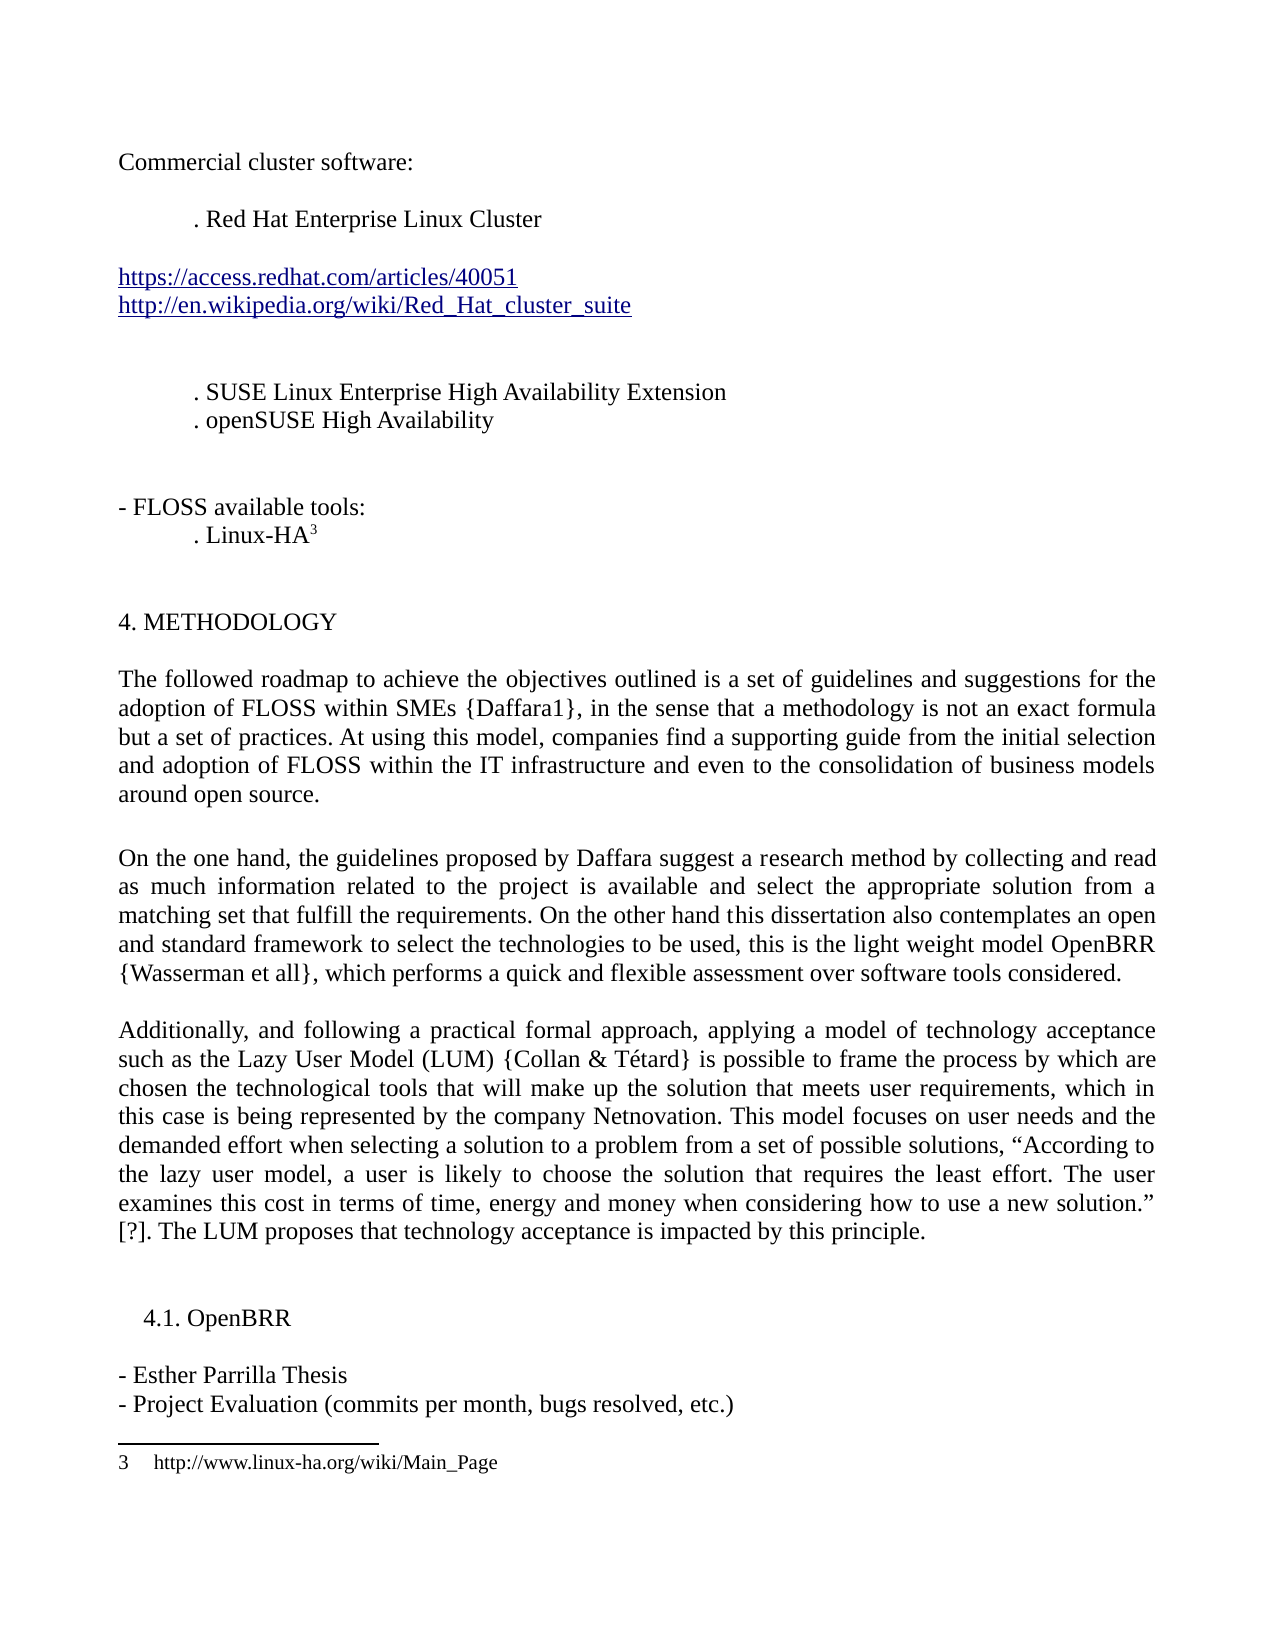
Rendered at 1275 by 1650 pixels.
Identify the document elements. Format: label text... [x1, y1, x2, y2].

text https://access.redhat.com/articles/40051 [118, 262, 1157, 291]
text http://en.wikipedia.org/wiki/Red_Hat_cluster_suite [118, 291, 1157, 319]
text . Linux-HA [118, 521, 1157, 549]
text . openSUSE High Availability [118, 406, 1157, 434]
text Commercial cluster software: [118, 147, 1157, 176]
text - Esther Parrilla Thesis [118, 1360, 1157, 1389]
text . SUSE Linux Enterprise High Availability Extension [118, 377, 1157, 406]
text The followed roadmap to achieve the objectives outlined is a set of guidelines and suggestions for the adoption of FLOSS within SMEs {Daffara1}, in the sense that a methodology is not an exact formula but a set of practices. At using this model, companies find a supporting guide from the initial selection and adoption of FLOSS within the IT infrastructure and even to the consolidation of business models around open source. [118, 664, 1157, 808]
text Additionally, and following a practical formal approach, applying a model of technology acceptance such as the Lazy User Model (LUM) {Collan & Tétard} is possible to frame the process by which are chosen the technological tools that will make up the solution that meets user requirements, which in this case is being represented by the company Netnovation. This model focuses on user needs and the demanded effort when selecting a solution to a problem from a set of possible solutions, “According to the lazy user model, a user is likely to choose the solution that requires the least effort. The user examines this cost in terms of time, energy and money when considering how to use a new solution.” [?]. The LUM proposes that technology acceptance is impacted by this principle. [118, 1015, 1157, 1245]
text - FLOSS available tools: [118, 492, 1157, 521]
text - Project Evaluation (commits per month, bugs resolved, etc.) [118, 1389, 1157, 1418]
text http://www.linux-ha.org/wiki/Main_Page [118, 1449, 1157, 1474]
text . Red Hat Enterprise Linux Cluster [118, 204, 1157, 233]
text On the one hand, the guidelines proposed by Daffara suggest a research method by collecting and read as much information related to the project is available and select the appropriate solution from a matching set that fulfill the requirements. On the other hand this dissertation also contemplates an open and standard framework to select the technologies to be used, this is the light weight model OpenBRR {Wasserman et all}, which performs a quick and flexible assessment over software tools considered. [118, 843, 1157, 986]
text 4.1. OpenBRR [118, 1303, 1157, 1331]
text 4. METHODOLOGY [118, 607, 1157, 636]
